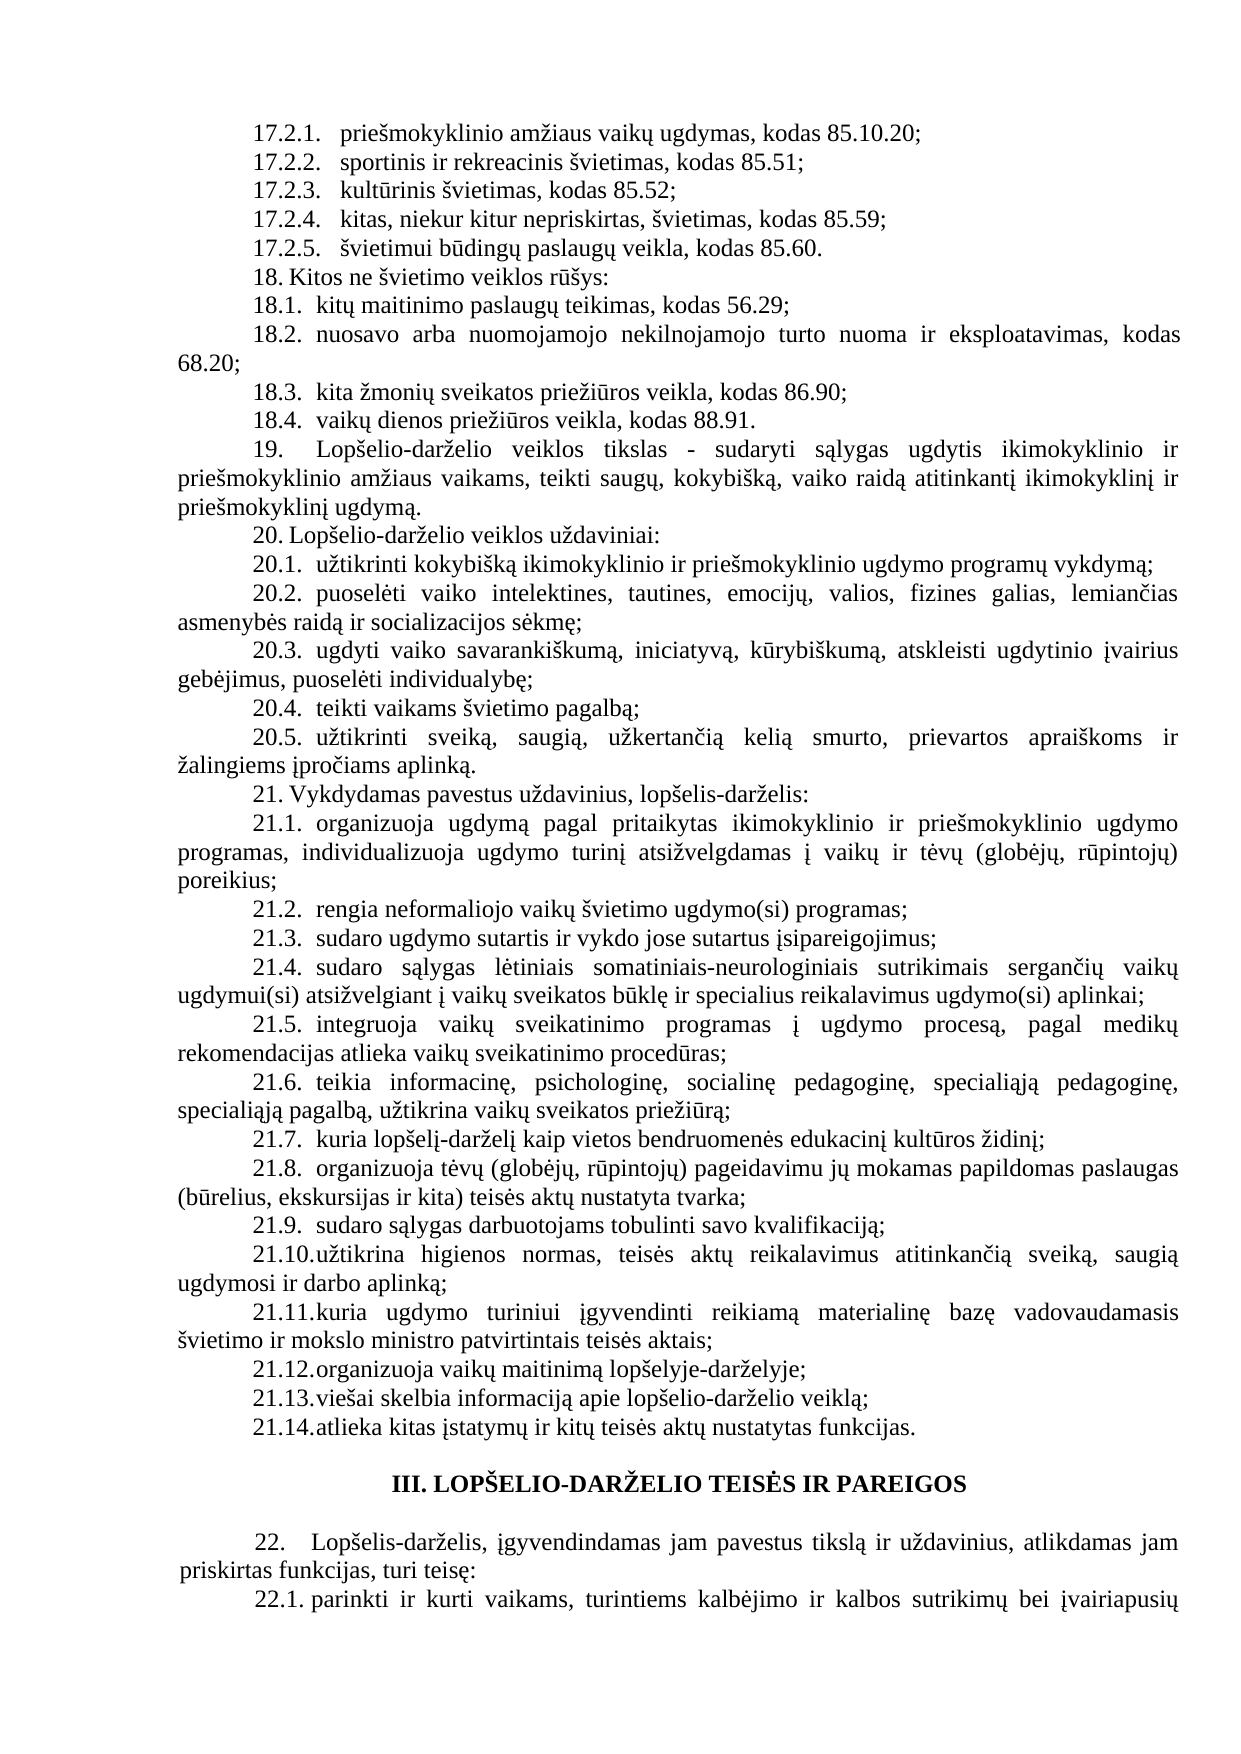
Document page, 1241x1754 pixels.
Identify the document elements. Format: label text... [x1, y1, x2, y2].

text 18. Kitos ne švietimo veiklos rūšys: [177, 262, 1181, 291]
text 21.5. integruoja vaikų sveikatinimo programas į ugdymo procesą, pagal medikų rekomendacijas atlieka vaikų sveikatinimo procedūras; [177, 1009, 1179, 1067]
text 21.8. organizuoja tėvų (globėjų, rūpintojų) pageidavimu jų mokamas papildomas paslaugas (būrelius, ekskursijas ir kita) teisės aktų nustatyta tvarka; [177, 1153, 1179, 1211]
text 20.4. teikti vaikams švietimo pagalbą; [177, 693, 1181, 722]
text 21.2. rengia neformaliojo vaikų švietimo ugdymo(si) programas; [177, 894, 1181, 923]
text 17.2.3. kultūrinis švietimas, kodas 85.52; [177, 176, 1181, 204]
text 18.4. vaikų dienos priežiūros veikla, kodas 88.91. [177, 406, 1181, 434]
text 20.1. užtikrinti kokybišką ikimokyklinio ir priešmokyklinio ugdymo programų vykdymą; [177, 549, 1181, 578]
text 17.2.4. kitas, niekur kitur nepriskirtas, švietimas, kodas 85.59; [177, 204, 1181, 233]
text 17.2.2. sportinis ir rekreacinis švietimas, kodas 85.51; [177, 147, 1181, 176]
text 21.7. kuria lopšelį-darželį kaip vietos bendruomenės edukacinį kultūros židinį; [177, 1124, 1181, 1153]
text 21.11. kuria ugdymo turiniui įgyvendinti reikiamą materialinę bazę vadovaudamasis švietimo ir mokslo ministro patvirtintais teisės aktais; [177, 1297, 1179, 1354]
text 21.3. sudaro ugdymo sutartis ir vykdo jose sutartus įsipareigojimus; [177, 923, 1181, 952]
text 18.2. nuosavo arba nuomojamojo nekilnojamojo turto nuoma ir eksploatavimas, kodas 68.20; [177, 319, 1181, 377]
text 22.1. parinkti ir kurti vaikams, turintiems kalbėjimo ir kalbos sutrikimų bei įvairiapusių [179, 1584, 1179, 1613]
text 20. Lopšelio-darželio veiklos uždaviniai: [177, 521, 1181, 549]
text 20.5. užtikrinti sveiką, saugią, užkertančią kelią smurto, prievartos apraiškoms ir žalingiems įpročiams aplinką. [177, 722, 1179, 779]
text 17.2.5. švietimui būdingų paslaugų veikla, kodas 85.60. [177, 233, 1181, 262]
text 21.12. organizuoja vaikų maitinimą lopšelyje-darželyje; [177, 1354, 1181, 1383]
text 20.3. ugdyti vaiko savarankiškumą, iniciatyvą, kūrybiškumą, atskleisti ugdytinio įvairius gebėjimus, puoselėti individualybę; [177, 636, 1179, 693]
text 19. Lopšelio-darželio veiklos tikslas - sudaryti sąlygas ugdytis ikimokyklinio ir priešmokyklinio amžiaus vaikams, teikti saugų, kokybišką, vaiko raidą atitinkantį ikimokyklinį ir priešmokyklinį ugdymą. [177, 434, 1179, 521]
text 17.2.1. priešmokyklinio amžiaus vaikų ugdymas, kodas 85.10.20; [177, 118, 1181, 147]
text 21.4. sudaro sąlygas lėtiniais somatiniais-neurologiniais sutrikimais sergančių vaikų ugdymui(si) atsižvelgiant į vaikų sveikatos būklę ir specialius reikalavimus ugdymo(si) aplinkai; [177, 952, 1179, 1009]
text 18.3. kita žmonių sveikatos priežiūros veikla, kodas 86.90; [177, 377, 1181, 406]
text 21.9. sudaro sąlygas darbuotojams tobulinti savo kvalifikaciją; [177, 1211, 1181, 1239]
text 20.2. puoselėti vaiko intelektines, tautines, emocijų, valios, fizines galias, lemiančias asmenybės raidą ir socializacijos sėkmę; [177, 578, 1179, 636]
text 21.1. organizuoja ugdymą pagal pritaikytas ikimokyklinio ir priešmokyklinio ugdymo programas, individualizuoja ugdymo turinį atsižvelgdamas į vaikų ir tėvų (globėjų, rūpintojų) poreikius; [177, 808, 1179, 894]
text 21.10. užtikrina higienos normas, teisės aktų reikalavimus atitinkančią sveiką, saugią ugdymosi ir darbo aplinką; [177, 1239, 1179, 1297]
text 18.1. kitų maitinimo paslaugų teikimas, kodas 56.29; [177, 291, 1181, 319]
text 21.13. viešai skelbia informaciją apie lopšelio-darželio veiklą; [177, 1383, 1181, 1412]
text 21.6. teikia informacinę, psichologinę, socialinę pedagoginę, specialiąją pedagoginę, specialiąją pagalbą, užtikrina vaikų sveikatos priežiūrą; [177, 1067, 1179, 1124]
text 22. Lopšelis-darželis, įgyvendindamas jam pavestus tikslą ir uždavinius, atlikdamas jam priskirtas funkcijas, turi teisę: [179, 1527, 1179, 1584]
text 21.14. atlieka kitas įstatymų ir kitų teisės aktų nustatytas funkcijas. [177, 1412, 1181, 1441]
text III. LOPŠELIO-DARŽELIO TEISĖS IR PAREIGOS [177, 1469, 1181, 1498]
text 21. Vykdydamas pavestus uždavinius, lopšelis-darželis: [177, 779, 1181, 808]
